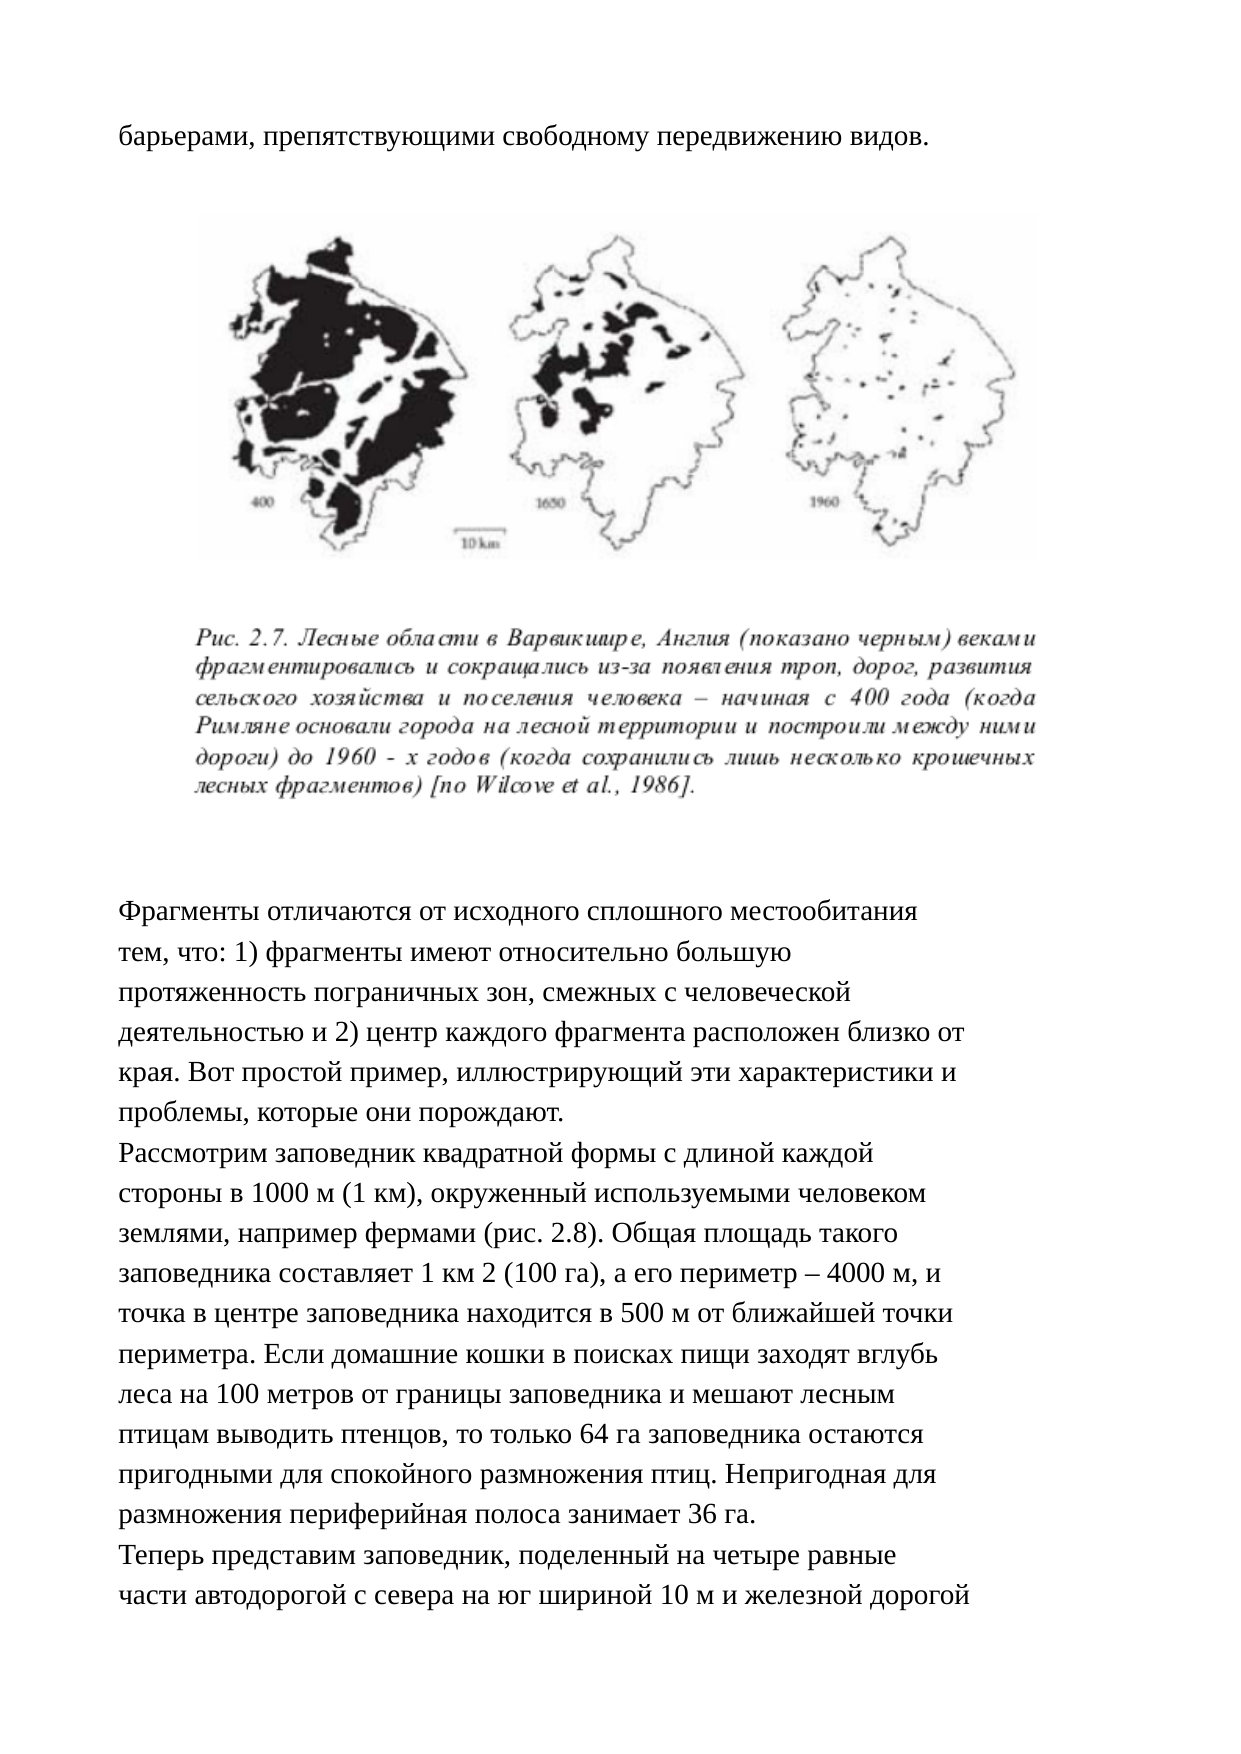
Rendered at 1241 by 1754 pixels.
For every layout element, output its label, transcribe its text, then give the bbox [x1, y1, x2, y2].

text деятельностью и 2) центр каждого фрагмента расположен близко от [118, 1014, 1122, 1048]
text пригодными для спокойного размножения птиц. Непригодная для [118, 1456, 1122, 1490]
text леса на 100 метров от границы заповедника и мешают лесным [118, 1376, 1122, 1409]
text землями, например фермами (рис. 2.8). Общая площадь такого [118, 1215, 1122, 1249]
text барьерами, препятствующими свободному передвижению видов. [118, 118, 1122, 152]
text части автодорогой с севера на юг шириной 10 м и железной дорогой [118, 1577, 1122, 1611]
text размножения периферийная полоса занимает 36 га. [118, 1497, 1122, 1530]
text тем, что: 1) фрагменты имеют относительно большую [118, 934, 1122, 967]
text края. Вот простой пример, иллюстрирующий эти характеристики и [118, 1054, 1122, 1088]
picture [185, 198, 1055, 807]
text точка в центре заповедника находится в 500 м от ближайшей точки [118, 1296, 1122, 1329]
text Рассмотрим заповедник квадратной формы с длиной каждой [118, 1135, 1122, 1168]
text птицам выводить птенцов, то только 64 га заповедника остаются [118, 1416, 1122, 1450]
text заповедника составляет 1 км 2 (100 га), а его периметр – 4000 м, и [118, 1255, 1122, 1289]
text проблемы, которые они порождают. [118, 1094, 1122, 1128]
text Фрагменты отличаются от исходного сплошного местообитания [118, 893, 1122, 927]
text периметра. Если домашние кошки в поисках пищи заходят вглубь [118, 1336, 1122, 1369]
text протяженность пограничных зон, смежных с человеческой [118, 974, 1122, 1007]
text Теперь представим заповедник, поделенный на четыре равные [118, 1537, 1122, 1570]
text стороны в 1000 м (1 км), окруженный используемыми человеком [118, 1175, 1122, 1208]
